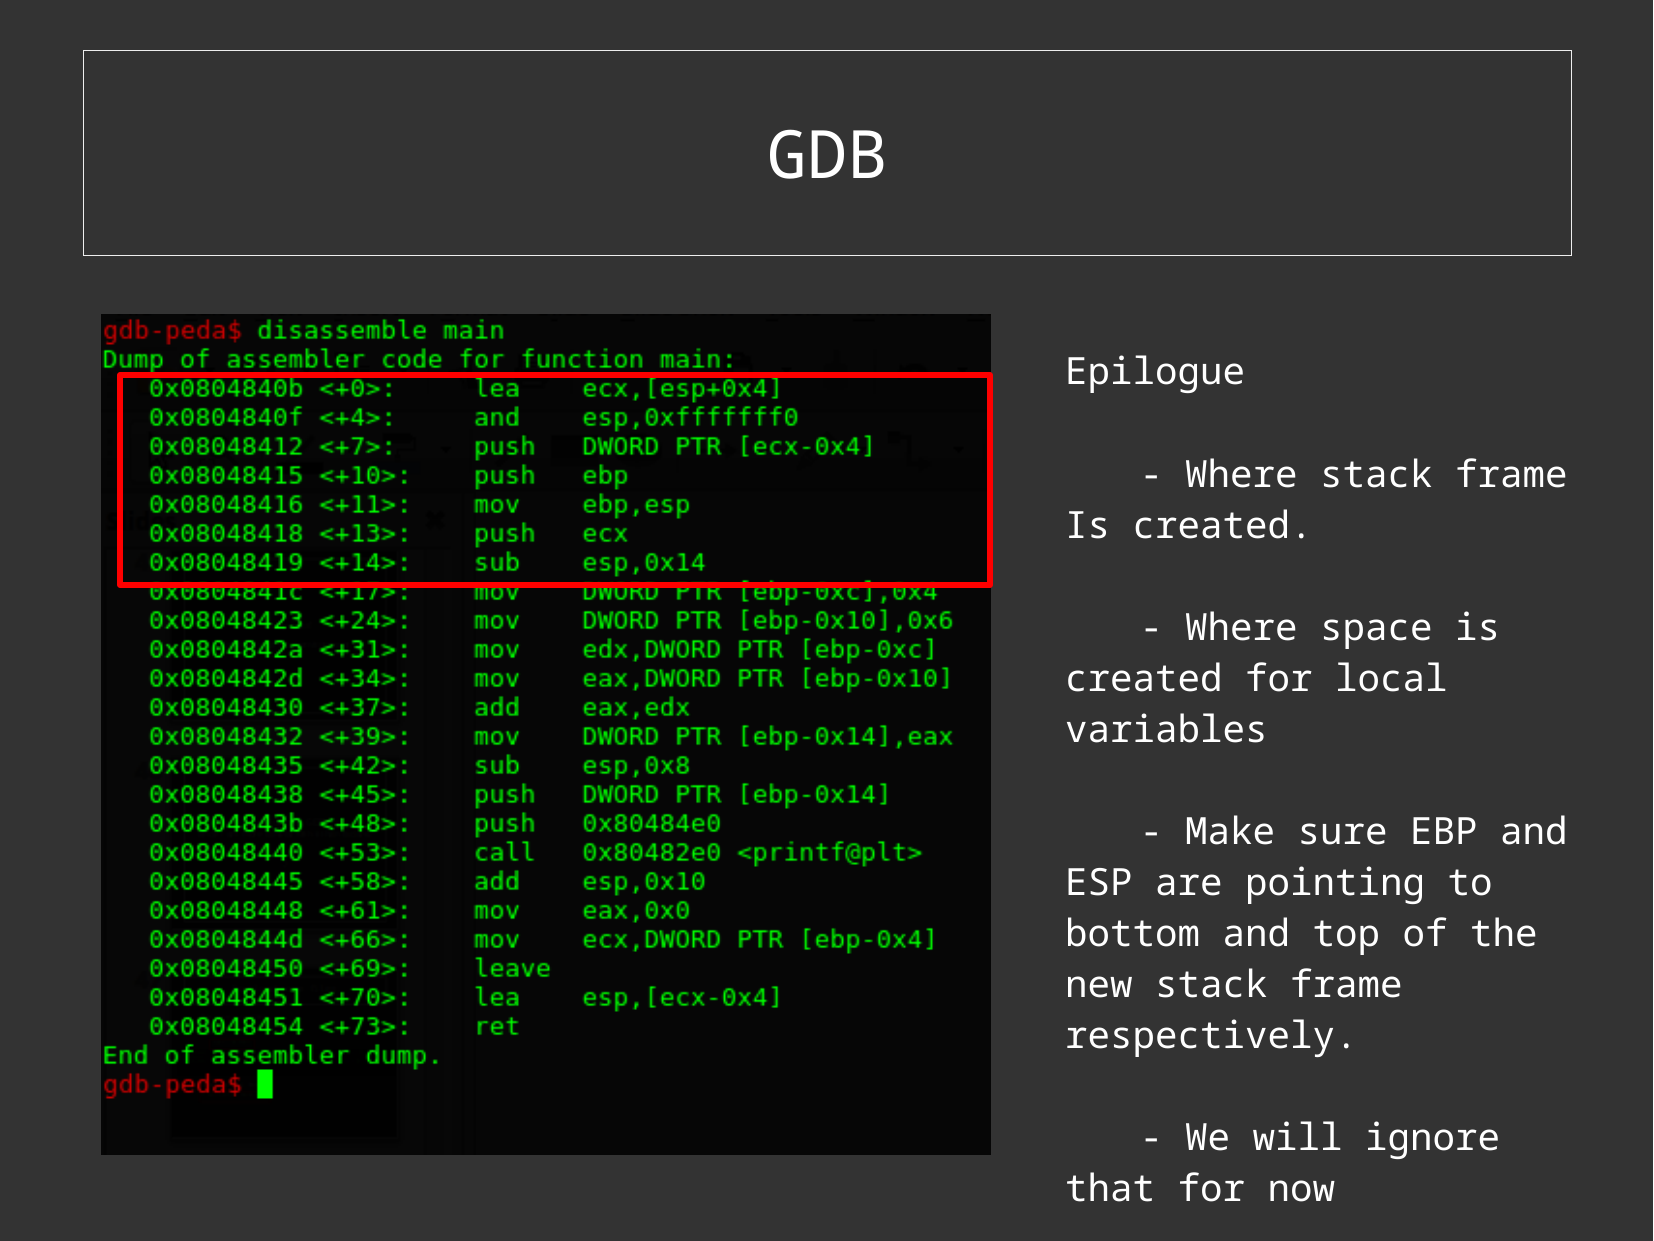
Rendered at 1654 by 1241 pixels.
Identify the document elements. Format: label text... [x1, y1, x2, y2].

picture [123, 378, 987, 582]
picture [101, 314, 991, 1156]
text_box GDB [83, 50, 1572, 256]
text_box Epilogue - Where stack frame Is created. - Where space is created for local variables - Make sure EBP and ESP are pointing to bottom and top of the new stack frame respectively. - We will ignore that for now [1050, 337, 1591, 1051]
